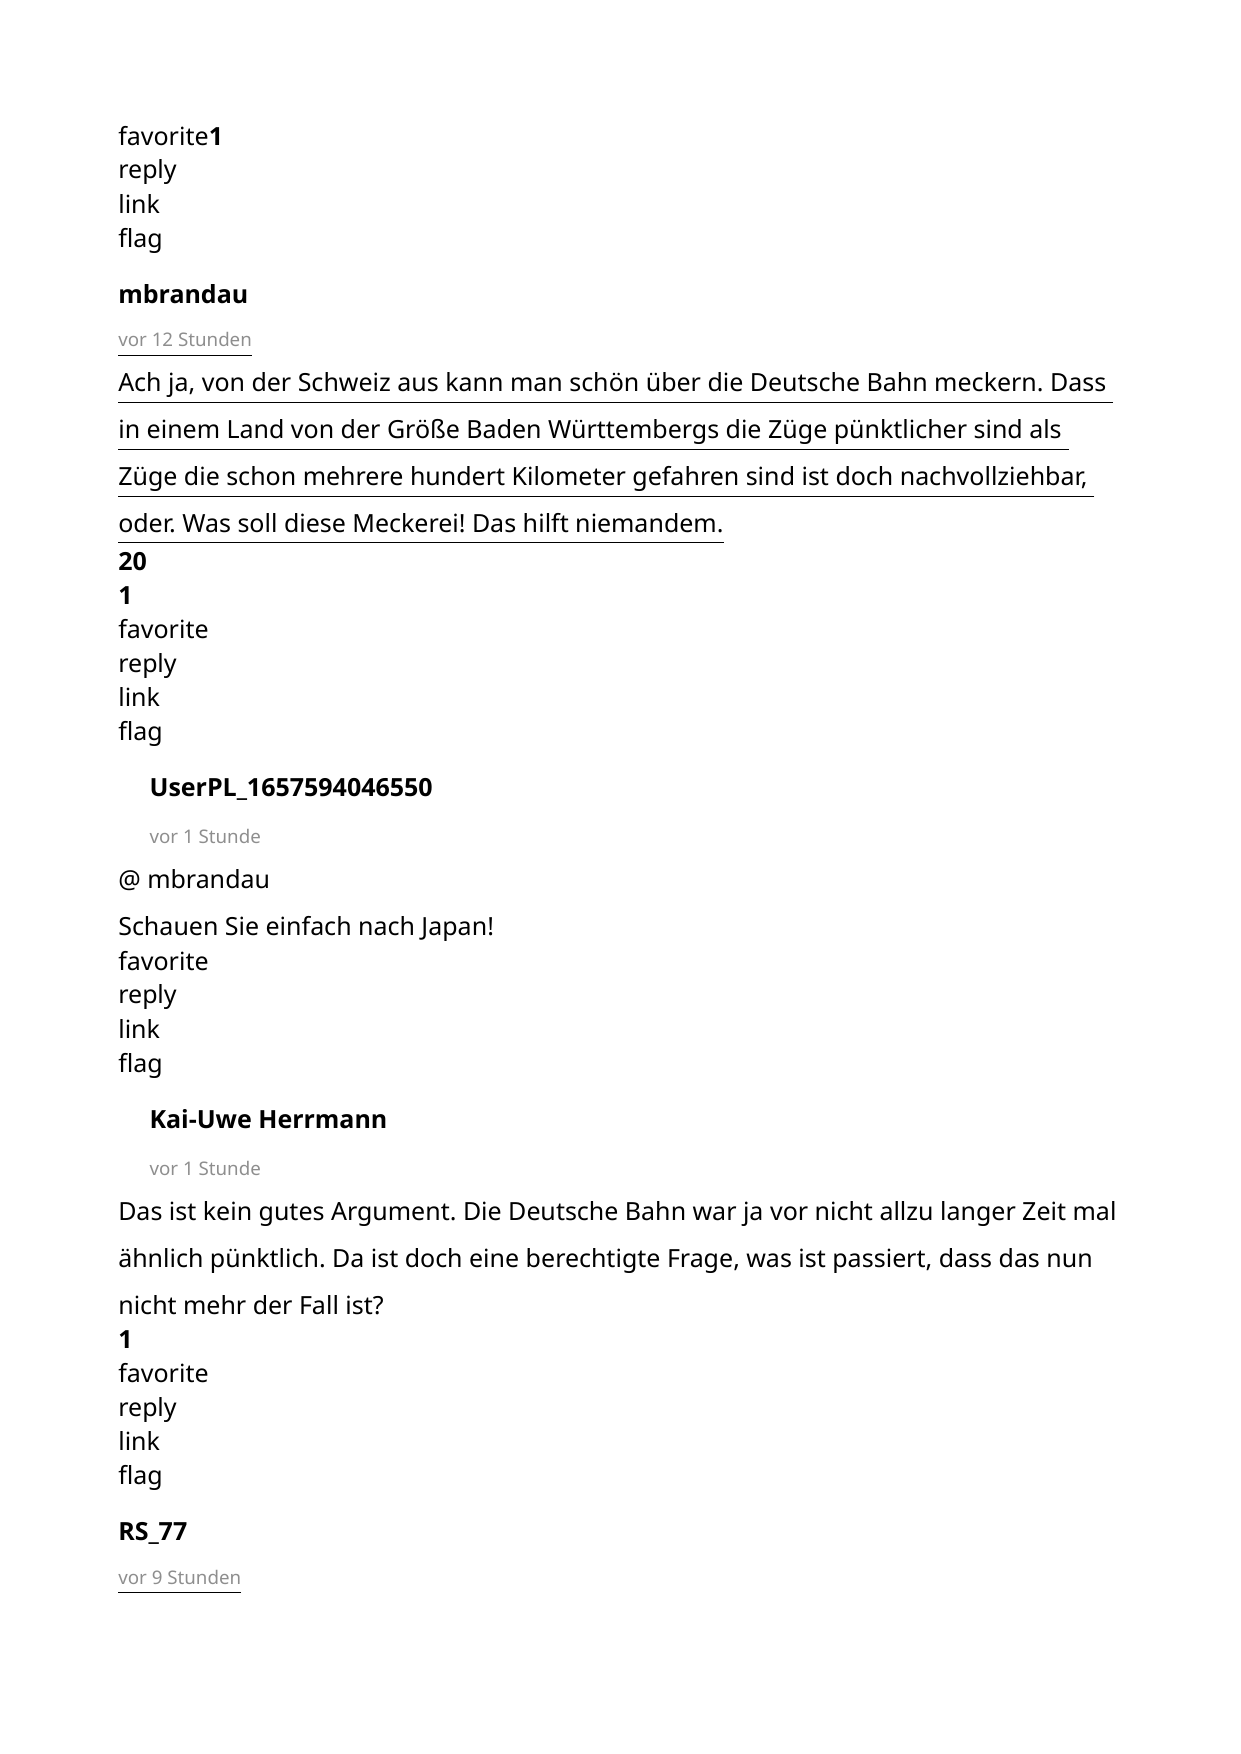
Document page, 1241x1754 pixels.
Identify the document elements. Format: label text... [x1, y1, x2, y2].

text reply [118, 1390, 1122, 1424]
text 1 [118, 1322, 1122, 1356]
text link [118, 1011, 1122, 1045]
text mbrandau [118, 270, 1114, 311]
text flag [118, 220, 1122, 254]
text favorite [118, 943, 1122, 977]
text vor 1 Stunde [149, 1151, 1122, 1181]
text flag [118, 1458, 1122, 1492]
text vor 12 Stunden [118, 326, 1122, 356]
text RS_77 [118, 1507, 1114, 1548]
text 20 [118, 543, 1122, 577]
text link [118, 680, 1122, 714]
text 1 [118, 577, 1122, 612]
text Kai-Uwe Herrmann [149, 1095, 1114, 1136]
text vor 1 Stunde [149, 820, 1122, 849]
text Das ist kein gutes Argument. Die Deutsche Bahn war ja vor nicht allzu langer Zeit mal ähnlich pünktlich. Da ist doch eine berechtigte Frage, was ist passiert, dass das nun nicht mehr der Fall ist? [118, 1181, 1122, 1322]
text reply [118, 977, 1122, 1011]
text favorite1 [118, 118, 1122, 152]
text flag [118, 714, 1122, 748]
text favorite [118, 1356, 1122, 1390]
text reply [118, 646, 1122, 680]
text vor 9 Stunden [118, 1564, 1122, 1593]
text reply [118, 152, 1122, 186]
text favorite [118, 612, 1122, 646]
text link [118, 186, 1122, 220]
text flag [118, 1045, 1122, 1079]
text Ach ja, von der Schweiz aus kann man schön über die Deutsche Bahn meckern. Dass in einem Land von der Größe Baden Württembergs die Züge pünktlicher sind als Züge die schon mehrere hundert Kilometer gefahren sind ist doch nachvollziehbar, oder. Was soll diese Meckerei! Das hilft niemandem. [118, 356, 1122, 543]
text link [118, 1424, 1122, 1458]
text UserPL_1657594046550 [149, 763, 1114, 804]
text @ mbrandau Schauen Sie einfach nach Japan! [118, 849, 1122, 943]
